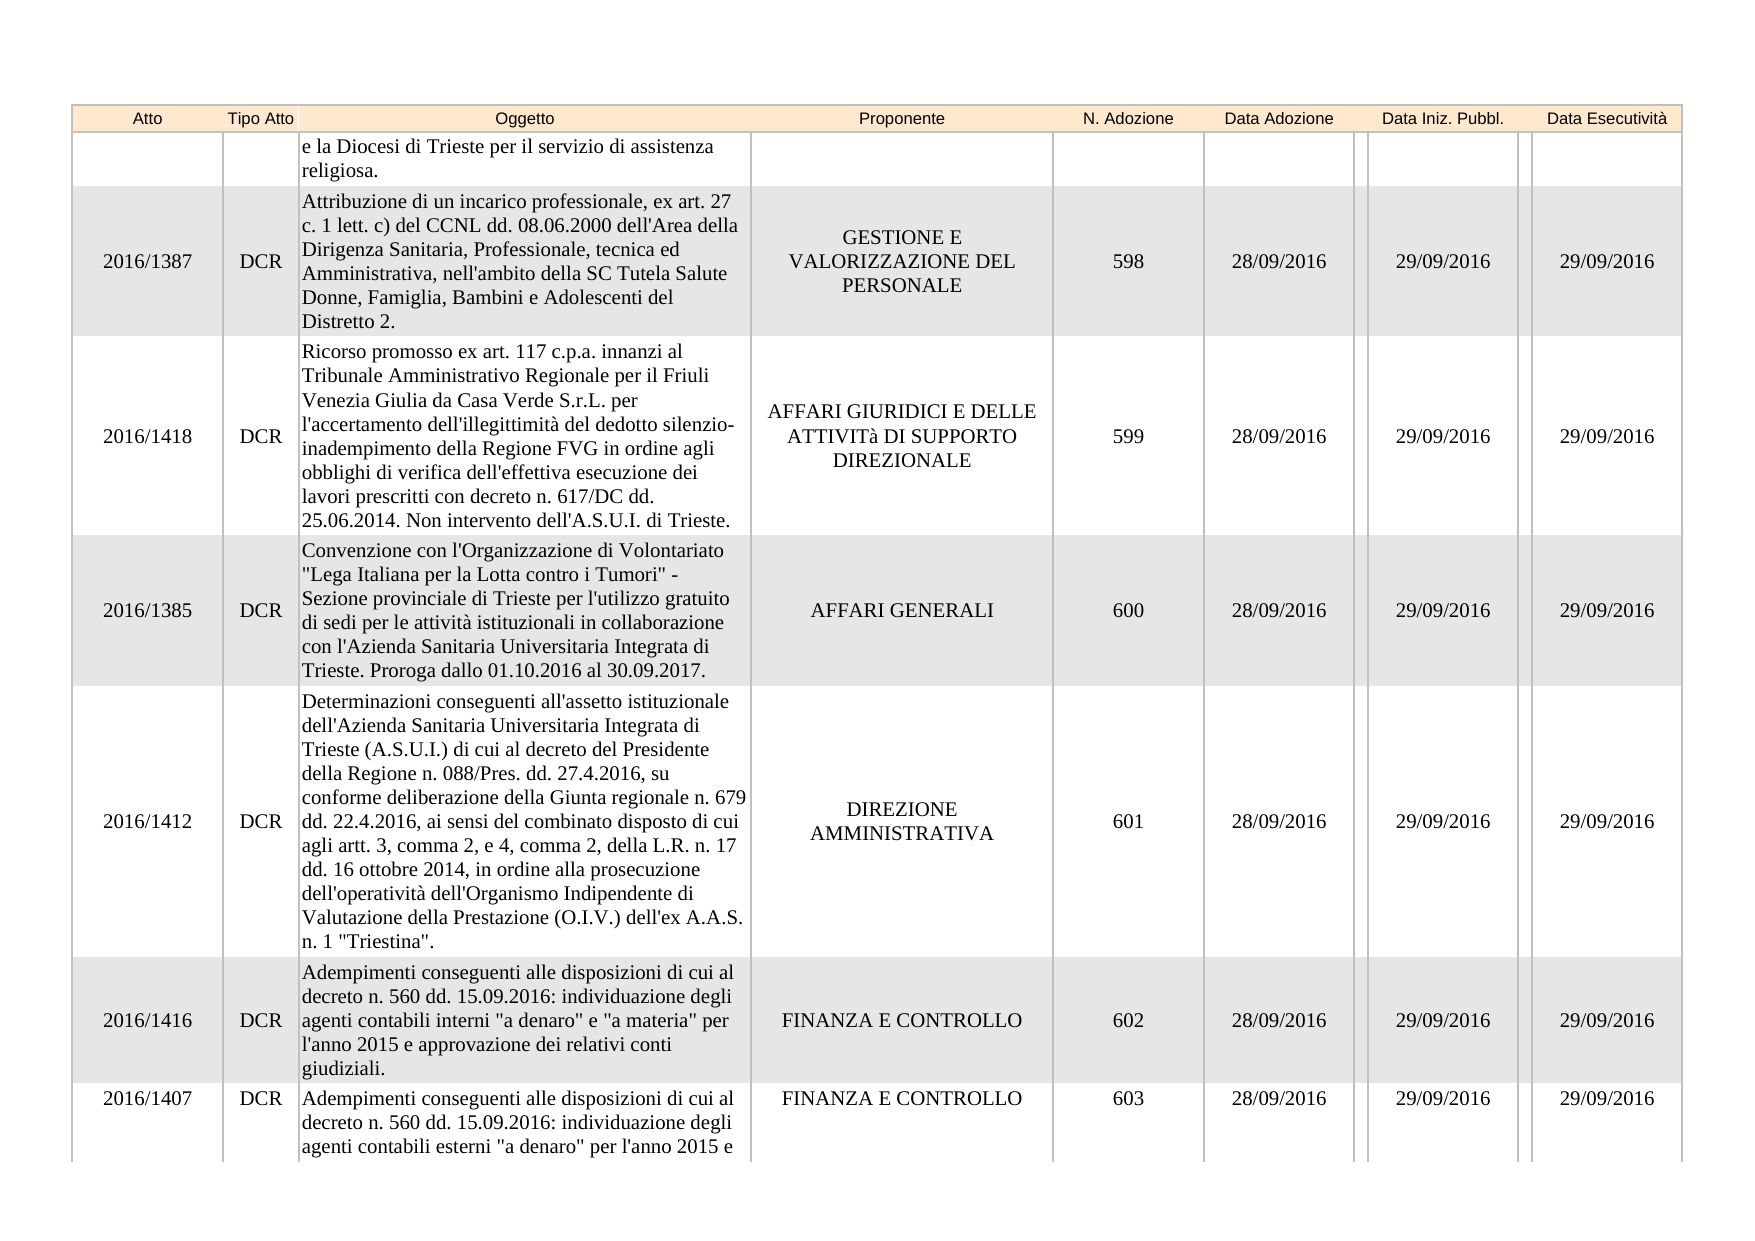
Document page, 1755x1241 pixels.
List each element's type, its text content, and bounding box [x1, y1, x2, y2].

table_cell 603 [1054, 1083, 1203, 1162]
table_cell 28/09/2016 [1205, 957, 1353, 1083]
table_cell 29/09/2016 [1533, 186, 1681, 336]
table_cell [1519, 535, 1531, 686]
table_cell Adempimenti conseguenti alle disposizioni di cui al decreto n. 560 dd. 15.09.2016: individuazione degli agenti contabili interni "a denaro" e "a materia" per l'anno 2015 e approvazione dei relativi conti giudiziali. [300, 957, 750, 1083]
table_cell 29/09/2016 [1369, 686, 1517, 957]
table_cell [1519, 186, 1531, 336]
table_cell DCR [224, 1083, 298, 1162]
table_cell 28/09/2016 [1205, 336, 1353, 535]
table_header [1354, 106, 1368, 131]
table_cell [1533, 133, 1681, 186]
table_cell 598 [1054, 186, 1203, 336]
table_cell [1519, 133, 1531, 186]
table_cell Convenzione con l'Organizzazione di Volontariato "Lega Italiana per la Lotta contro i Tumori" - Sezione provinciale di Trieste per l'utilizzo gratuito di sedi per le attività istituzionali in collaborazione con l'Azienda Sanitaria Universitaria Integrata di Trieste. Proroga dallo 01.10.2016 al 30.09.2017. [300, 535, 750, 686]
table_cell 2016/1407 [73, 1083, 222, 1162]
table_cell Determinazioni conseguenti all'assetto istituzionale dell'Azienda Sanitaria Universitaria Integrata di Trieste (A.S.U.I.) di cui al decreto del Presidente della Regione n. 088/Pres. dd. 27.4.2016, su conforme deliberazione della Giunta regionale n. 679 dd. 22.4.2016, ai sensi del combinato disposto di cui agli artt. 3, comma 2, e 4, comma 2, della L.R. n. 17 dd. 16 ottobre 2014, in ordine alla prosecuzione dell'operatività dell'Organismo Indipendente di Valutazione della Prestazione (O.I.V.) dell'ex A.A.S. n. 1 "Triestina". [300, 686, 750, 957]
table_cell [752, 133, 1052, 186]
table_cell 28/09/2016 [1205, 1083, 1353, 1162]
table_cell FINANZA E CONTROLLO [752, 1083, 1052, 1162]
table_cell [224, 133, 298, 186]
table_cell DCR [224, 186, 298, 336]
table_cell 29/09/2016 [1533, 957, 1681, 1083]
table_cell [1519, 1083, 1531, 1162]
table_cell [73, 133, 222, 186]
table_cell 29/09/2016 [1533, 336, 1681, 535]
table_header Data Adozione [1204, 106, 1354, 131]
table_cell [1519, 686, 1531, 957]
table_header Data Iniz. Pubbl. [1368, 106, 1518, 131]
table_cell 29/09/2016 [1533, 535, 1681, 686]
table_cell 28/09/2016 [1205, 186, 1353, 336]
table_cell 29/09/2016 [1369, 535, 1517, 686]
table_cell Ricorso promosso ex art. 117 c.p.a. innanzi al Tribunale Amministrativo Regionale per il Friuli Venezia Giulia da Casa Verde S.r.L. per l'accertamento dell'illegittimità del dedotto silenzio-inadempimento della Regione FVG in ordine agli obblighi di verifica dell'effettiva esecuzione dei lavori prescritti con decreto n. 617/DC dd. 25.06.2014. Non intervento dell'A.S.U.I. di Trieste. [300, 336, 750, 535]
table_cell DCR [224, 686, 298, 957]
table_cell 602 [1054, 957, 1203, 1083]
table_cell 2016/1385 [73, 535, 222, 686]
table_header Oggetto [299, 106, 751, 131]
table_cell 29/09/2016 [1369, 1083, 1517, 1162]
table_cell [1355, 686, 1367, 957]
table_header N. Adozione [1053, 106, 1204, 131]
table_cell 29/09/2016 [1369, 336, 1517, 535]
table_header Proponente [751, 106, 1053, 131]
table_cell 28/09/2016 [1205, 686, 1353, 957]
table_cell DCR [224, 957, 298, 1083]
table_cell [1054, 133, 1203, 186]
table_cell [1519, 336, 1531, 535]
table_cell 28/09/2016 [1205, 535, 1353, 686]
table_cell FINANZA E CONTROLLO [752, 957, 1052, 1083]
table_cell [1205, 133, 1353, 186]
table_cell Adempimenti conseguenti alle disposizioni di cui al decreto n. 560 dd. 15.09.2016: individuazione degli agenti contabili esterni "a denaro" per l'anno 2015 e [300, 1083, 750, 1162]
table_cell [1355, 133, 1367, 186]
table_cell [1355, 535, 1367, 686]
table_cell 2016/1416 [73, 957, 222, 1083]
table_cell DIREZIONE AMMINISTRATIVA [752, 686, 1052, 957]
table_header [1518, 106, 1532, 131]
table_cell [1355, 186, 1367, 336]
table_cell Attribuzione di un incarico professionale, ex art. 27 c. 1 lett. c) del CCNL dd. 08.06.2000 dell'Area della Dirigenza Sanitaria, Professionale, tecnica ed Amministrativa, nell'ambito della SC Tutela Salute Donne, Famiglia, Bambini e Adolescenti del Distretto 2. [300, 186, 750, 336]
table_cell 29/09/2016 [1533, 1083, 1681, 1162]
table_header Data Esecutività [1532, 106, 1681, 131]
table_cell 2016/1387 [73, 186, 222, 336]
table_cell [1519, 957, 1531, 1083]
table_cell 29/09/2016 [1369, 186, 1517, 336]
table_cell [1369, 133, 1517, 186]
table_cell AFFARI GIURIDICI E DELLE ATTIVITà DI SUPPORTO DIREZIONALE [752, 336, 1052, 535]
table_header Atto [73, 106, 223, 131]
table_cell 29/09/2016 [1369, 957, 1517, 1083]
table_cell [1355, 957, 1367, 1083]
table_cell e la Diocesi di Trieste per il servizio di assistenza religiosa. [300, 133, 750, 186]
table_cell DCR [224, 336, 298, 535]
table_cell [1355, 336, 1367, 535]
table_cell 601 [1054, 686, 1203, 957]
table_cell AFFARI GENERALI [752, 535, 1052, 686]
table_cell GESTIONE E VALORIZZAZIONE DEL PERSONALE [752, 186, 1052, 336]
table_cell 600 [1054, 535, 1203, 686]
table_cell 2016/1412 [73, 686, 222, 957]
table_cell 2016/1418 [73, 336, 222, 535]
table_cell [1355, 1083, 1367, 1162]
table_header Tipo Atto [223, 106, 298, 131]
table_cell 29/09/2016 [1533, 686, 1681, 957]
table_cell 599 [1054, 336, 1203, 535]
table_cell DCR [224, 535, 298, 686]
